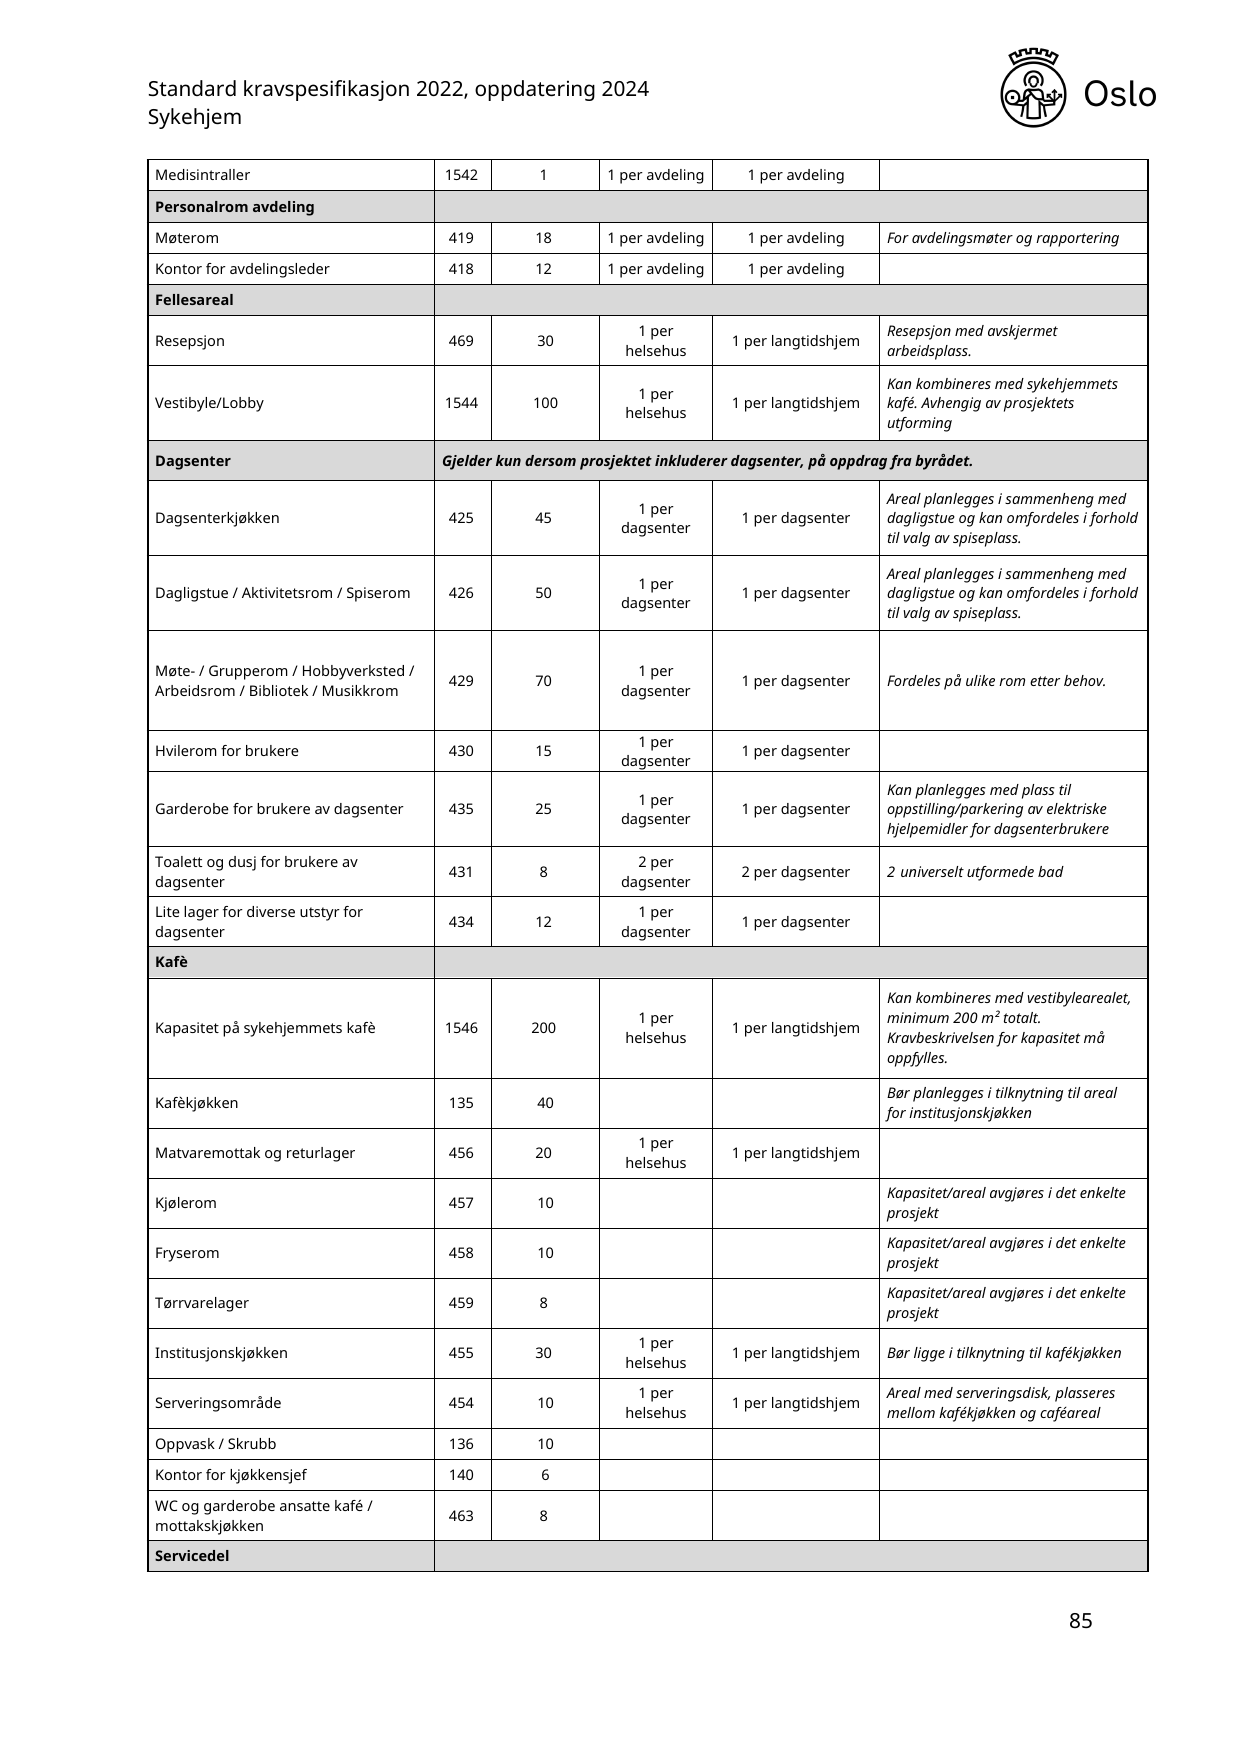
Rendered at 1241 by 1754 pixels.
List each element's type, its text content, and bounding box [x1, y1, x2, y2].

table_cell 1 per helsehus [600, 316, 712, 365]
table_cell Institusjonskjøkken [149, 1329, 434, 1377]
table_cell Areal planlegges i sammenheng med dagligstue og kan omfordeles i forhold til valg av spiseplass. [880, 556, 1147, 630]
table_cell Toalett og dusj for brukere av dagsenter [149, 847, 434, 896]
table_cell 455 [435, 1329, 491, 1377]
table_cell 40 [492, 1079, 599, 1127]
table_cell Møte- / Grupperom / Hobbyverksted / Arbeidsrom / Bibliotek / Musikkrom [149, 631, 434, 730]
table_cell 10 [492, 1229, 599, 1277]
table_cell Kan kombineres med sykehjemmets kafé. Avhengig av prosjektets utforming [880, 366, 1147, 440]
table_cell [880, 731, 1147, 771]
table_cell 435 [435, 772, 491, 846]
table_cell [880, 1129, 1147, 1177]
table_cell 1544 [435, 366, 491, 440]
table_cell 418 [435, 254, 491, 284]
table_cell [880, 1491, 1147, 1540]
table_cell 1 per dagsenter [600, 481, 712, 555]
table_cell Servicedel [149, 1541, 434, 1571]
table_cell 1 per dagsenter [713, 731, 879, 771]
table_cell [600, 1279, 712, 1327]
table_cell Areal planlegges i sammenheng med dagligstue og kan omfordeles i forhold til valg av spiseplass. [880, 481, 1147, 555]
table_cell [435, 1541, 1147, 1571]
table_cell Areal med serveringsdisk, plasseres mellom kafékjøkken og caféareal [880, 1379, 1147, 1427]
table_cell 1 per dagsenter [713, 481, 879, 555]
table_cell 136 [435, 1429, 491, 1459]
table_cell 1 per dagsenter [600, 631, 712, 730]
table_cell [880, 254, 1147, 284]
table_cell 1 per avdeling [713, 160, 879, 190]
table_cell 100 [492, 366, 599, 440]
table_cell 8 [492, 1279, 599, 1327]
table_cell Vestibyle/Lobby [149, 366, 434, 440]
table_cell 10 [492, 1179, 599, 1227]
table_cell Kafè [149, 947, 434, 977]
table_cell 1 per langtidshjem [713, 1329, 879, 1377]
table_cell [600, 1179, 712, 1227]
table_cell 426 [435, 556, 491, 630]
table_cell Kapasitet/areal avgjøres i det enkelte prosjekt [880, 1229, 1147, 1277]
table_cell 1 per helsehus [600, 1129, 712, 1177]
table_cell 459 [435, 1279, 491, 1327]
table_cell 431 [435, 847, 491, 896]
table_cell 12 [492, 897, 599, 946]
table_cell 18 [492, 223, 599, 253]
table_cell 2 per dagsenter [600, 847, 712, 896]
table_cell 135 [435, 1079, 491, 1127]
table_cell 1 per helsehus [600, 1329, 712, 1377]
table_cell 6 [492, 1460, 599, 1490]
table_cell 1 per avdeling [713, 223, 879, 253]
table_cell 1546 [435, 979, 491, 1077]
table_cell Møterom [149, 223, 434, 253]
table_cell 1 per dagsenter [713, 897, 879, 946]
table_cell 1 per langtidshjem [713, 366, 879, 440]
table_cell 1 per helsehus [600, 979, 712, 1077]
table_cell 20 [492, 1129, 599, 1177]
table_cell Resepsjon med avskjermet arbeidsplass. [880, 316, 1147, 365]
table_cell [435, 947, 1147, 977]
table_cell Fordeles på ulike rom etter behov. [880, 631, 1147, 730]
table_cell WC og garderobe ansatte kafé / mottakskjøkken [149, 1491, 434, 1540]
table_cell 1 per dagsenter [600, 731, 712, 771]
table_cell 1 per helsehus [600, 366, 712, 440]
table_cell 1 per dagsenter [713, 631, 879, 730]
table_cell 25 [492, 772, 599, 846]
table_cell [880, 160, 1147, 190]
table_cell 1 [492, 160, 599, 190]
table_cell 458 [435, 1229, 491, 1277]
table_cell 1 per avdeling [600, 223, 712, 253]
table_cell 200 [492, 979, 599, 1077]
table_cell 425 [435, 481, 491, 555]
table_cell 456 [435, 1129, 491, 1177]
table_cell Kapasitet på sykehjemmets kafè [149, 979, 434, 1077]
table_cell 1 per langtidshjem [713, 316, 879, 365]
table_cell 8 [492, 847, 599, 896]
table_cell Kapasitet/areal avgjøres i det enkelte prosjekt [880, 1279, 1147, 1327]
table_cell 1 per avdeling [600, 254, 712, 284]
table_cell [713, 1179, 879, 1227]
table_cell [713, 1491, 879, 1540]
table_cell 15 [492, 731, 599, 771]
table_cell Tørrvarelager [149, 1279, 434, 1327]
table_cell [600, 1491, 712, 1540]
table_cell 1 per avdeling [713, 254, 879, 284]
table_cell Bør planlegges i tilknytning til areal for institusjonskjøkken [880, 1079, 1147, 1127]
table_cell Kapasitet/areal avgjøres i det enkelte prosjekt [880, 1179, 1147, 1227]
table_cell 1 per avdeling [600, 160, 712, 190]
table_cell 1 per langtidshjem [713, 1129, 879, 1177]
table_cell 1 per langtidshjem [713, 979, 879, 1077]
table_cell 1 per langtidshjem [713, 1379, 879, 1427]
table_cell Fryserom [149, 1229, 434, 1277]
table_cell Kontor for avdelingsleder [149, 254, 434, 284]
table_cell 1 per dagsenter [600, 772, 712, 846]
table_cell Bør ligge i tilknytning til kafékjøkken [880, 1329, 1147, 1377]
table_cell Oppvask / Skrubb [149, 1429, 434, 1459]
table_cell 1 per dagsenter [600, 556, 712, 630]
table_cell [713, 1429, 879, 1459]
table_cell [435, 191, 1147, 222]
table_cell 30 [492, 1329, 599, 1377]
table_cell 2 universelt utformede bad [880, 847, 1147, 896]
table_cell 2 per dagsenter [713, 847, 879, 896]
table_cell Dagsenter [149, 441, 434, 480]
table_cell 140 [435, 1460, 491, 1490]
table_cell [713, 1279, 879, 1327]
table_cell [600, 1460, 712, 1490]
table_cell 457 [435, 1179, 491, 1227]
table_cell Kafèkjøkken [149, 1079, 434, 1127]
table_cell 434 [435, 897, 491, 946]
table_cell 429 [435, 631, 491, 730]
table_cell For avdelingsmøter og rapportering [880, 223, 1147, 253]
table_cell [880, 1429, 1147, 1459]
table_cell [600, 1079, 712, 1127]
table_cell Gjelder kun dersom prosjektet inkluderer dagsenter, på oppdrag fra byrådet. [435, 441, 1147, 480]
table_cell 419 [435, 223, 491, 253]
table_cell 8 [492, 1491, 599, 1540]
table_cell Personalrom avdeling [149, 191, 434, 222]
table_cell 469 [435, 316, 491, 365]
table_cell Kontor for kjøkkensjef [149, 1460, 434, 1490]
table_cell [880, 897, 1147, 946]
table_cell 12 [492, 254, 599, 284]
table_cell 10 [492, 1379, 599, 1427]
table_cell 45 [492, 481, 599, 555]
table_cell [600, 1229, 712, 1277]
table_cell 1542 [435, 160, 491, 190]
table_cell 50 [492, 556, 599, 630]
table_cell 10 [492, 1429, 599, 1459]
table_cell 1 per dagsenter [713, 772, 879, 846]
table_cell Resepsjon [149, 316, 434, 365]
table_cell Hvilerom for brukere [149, 731, 434, 771]
table_cell 1 per dagsenter [713, 556, 879, 630]
table_cell [435, 285, 1147, 315]
table_cell 1 per dagsenter [600, 897, 712, 946]
table_cell [713, 1229, 879, 1277]
table_cell [600, 1429, 712, 1459]
table_cell 454 [435, 1379, 491, 1427]
table_cell 30 [492, 316, 599, 365]
table_cell Dagligstue / Aktivitetsrom / Spiserom [149, 556, 434, 630]
table_cell 463 [435, 1491, 491, 1540]
table_cell 430 [435, 731, 491, 771]
table_cell Serveringsområde [149, 1379, 434, 1427]
table_cell Medisintraller [149, 160, 434, 190]
table_cell Fellesareal [149, 285, 434, 315]
table_cell [713, 1079, 879, 1127]
table_cell Garderobe for brukere av dagsenter [149, 772, 434, 846]
table_cell Matvaremottak og returlager [149, 1129, 434, 1177]
table_cell Kan planlegges med plass til oppstilling/parkering av elektriske hjelpemidler for dagsenterbrukere [880, 772, 1147, 846]
table_cell Dagsenterkjøkken [149, 481, 434, 555]
table_cell Kjølerom [149, 1179, 434, 1227]
table_cell 1 per helsehus [600, 1379, 712, 1427]
table_cell Kan kombineres med vestibylearealet, minimum 200 m² totalt. Kravbeskrivelsen for kapasitet må oppfylles. [880, 979, 1147, 1077]
table_cell [880, 1460, 1147, 1490]
table_cell 70 [492, 631, 599, 730]
table_cell Lite lager for diverse utstyr for dagsenter [149, 897, 434, 946]
table_cell [713, 1460, 879, 1490]
